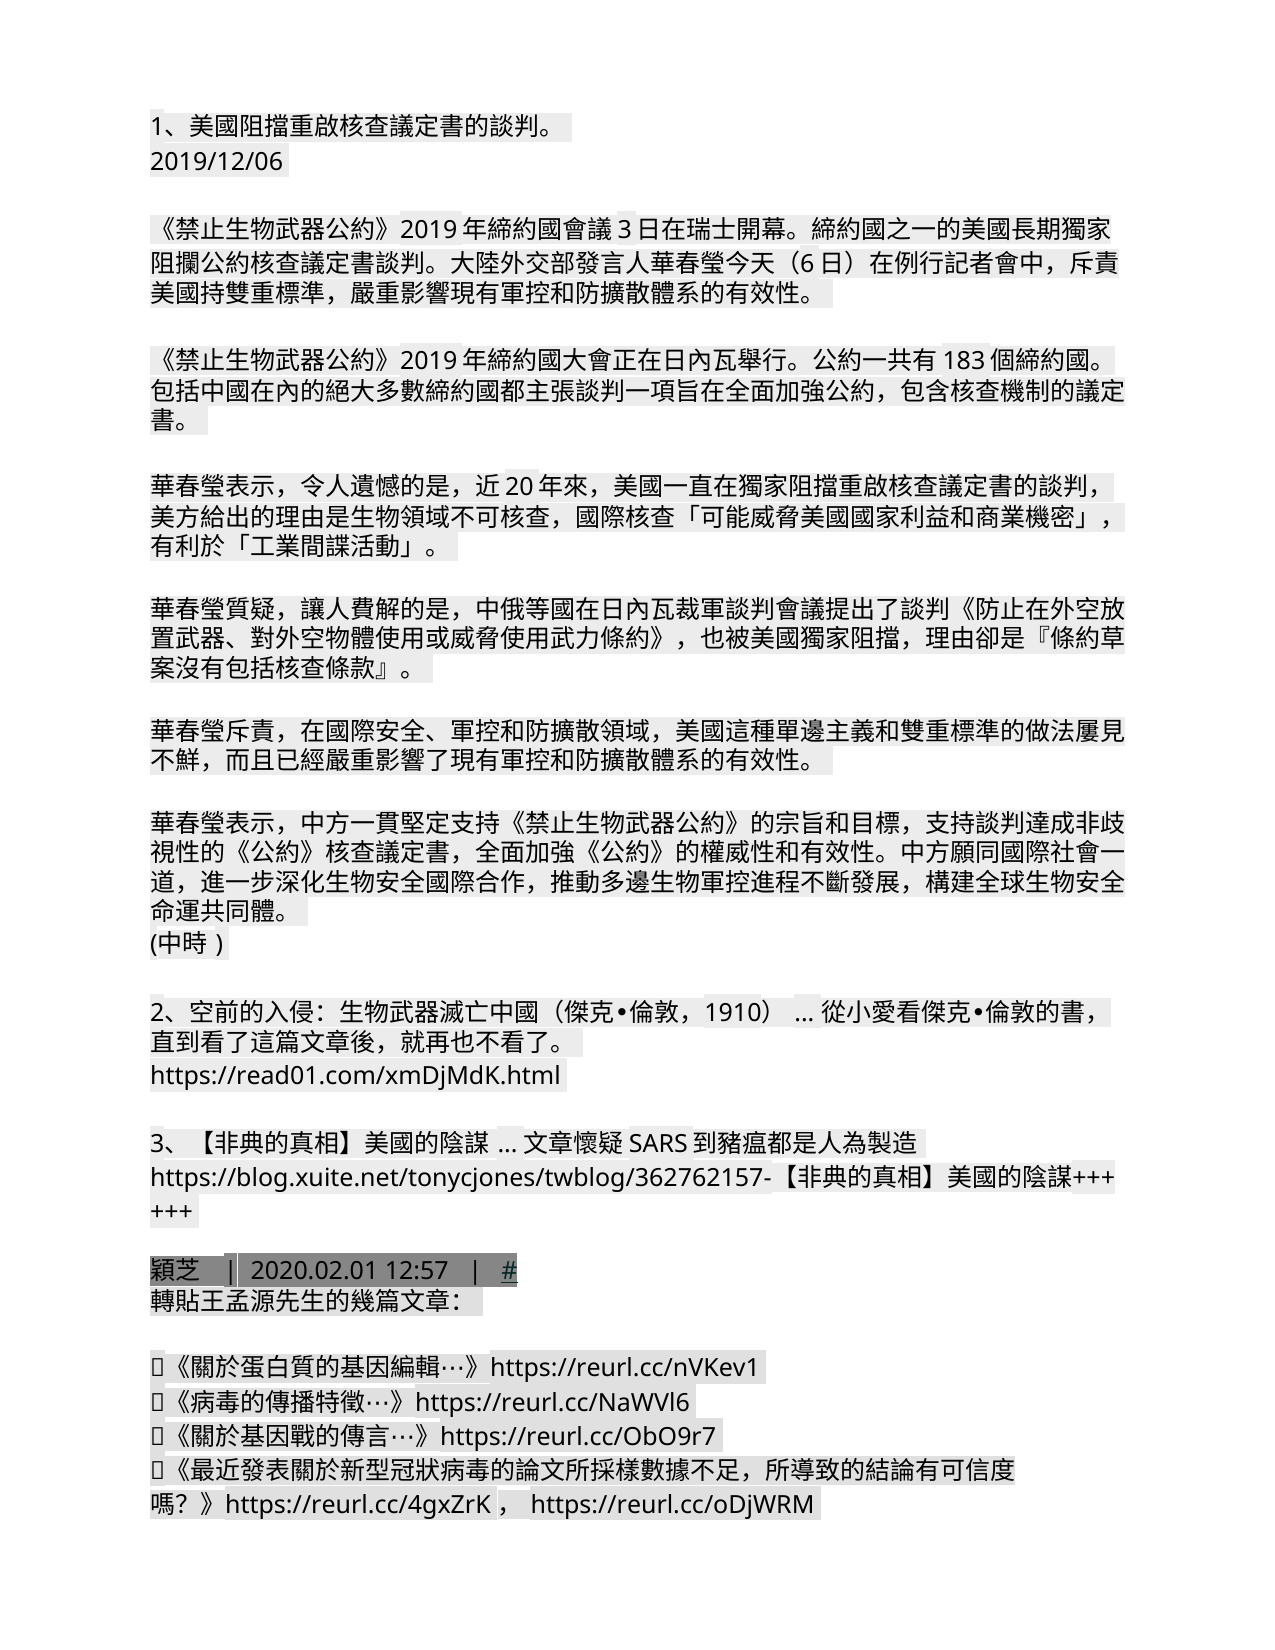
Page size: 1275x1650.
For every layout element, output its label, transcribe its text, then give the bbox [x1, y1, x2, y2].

text 轉貼王孟源先生的幾篇文章： 🔗《關於蛋白質的基因編輯⋯》https://reurl.cc/nVKev1 🔗《病毒的傳播特徵⋯》https://reurl.cc/NaWVl6 🔗《關於基因戰的傳言⋯》https://reurl.cc/ObO9r7 🔗《最近發表關於新型冠狀病毒的論文所採樣數據不足，所導致的結論有可信度嗎？》https://reurl.cc/4gxZrK ， https://reurl.cc/oDjWRM [150, 1287, 1125, 1520]
text 1、美國阻擋重啟核查議定書的談判。 2019/12/06 《禁止生物武器公約》2019年締約國會議3日在瑞士開幕。締約國之一的美國長期獨家阻攔公約核查議定書談判。大陸外交部發言人華春瑩今天（6日）在例行記者會中，斥責美國持雙重標準，嚴重影響現有軍控和防擴散體系的有效性。 《禁止生物武器公約》2019年締約國大會正在日內瓦舉行。公約一共有183個締約國。包括中國在內的絕大多數締約國都主張談判一項旨在全面加強公約，包含核查機制的議定書。 華春瑩表示，令人遺憾的是，近20年來，美國一直在獨家阻擋重啟核查議定書的談判，美方給出的理由是生物領域不可核查，國際核查「可能威脅美國國家利益和商業機密」，有利於「工業間諜活動」。 華春瑩質疑，讓人費解的是，中俄等國在日內瓦裁軍談判會議提出了談判《防止在外空放置武器、對外空物體使用或威脅使用武力條約》，也被美國獨家阻擋，理由卻是『條約草案沒有包括核查條款』。 華春瑩斥責，在國際安全、軍控和防擴散領域，美國這種單邊主義和雙重標準的做法屢見不鮮，而且已經嚴重影響了現有軍控和防擴散體系的有效性。 華春瑩表示，中方一貫堅定支持《禁止生物武器公約》的宗旨和目標，支持談判達成非歧視性的《公約》核查議定書，全面加強《公約》的權威性和有效性。中方願同國際社會一道，進一步深化生物安全國際合作，推動多邊生物軍控進程不斷發展，構建全球生物安全命運共同體。 (中時 ) 2、空前的入侵：生物武器滅亡中國（傑克•倫敦，1910） ... 從小愛看傑克•倫敦的書，直到看了這篇文章後，就再也不看了。 https://read01.com/xmDjMdK.html 3、【非典的真相】美國的陰謀 ... 文章懷疑SARS到豬瘟都是人為製造 https://blog.xuite.net/tonycjones/twblog/362762157-【非典的真相】美國的陰謀++++++ [150, 75, 1125, 1228]
text 穎芝 | 2020.02.01 12:57 | # [150, 1253, 1125, 1287]
